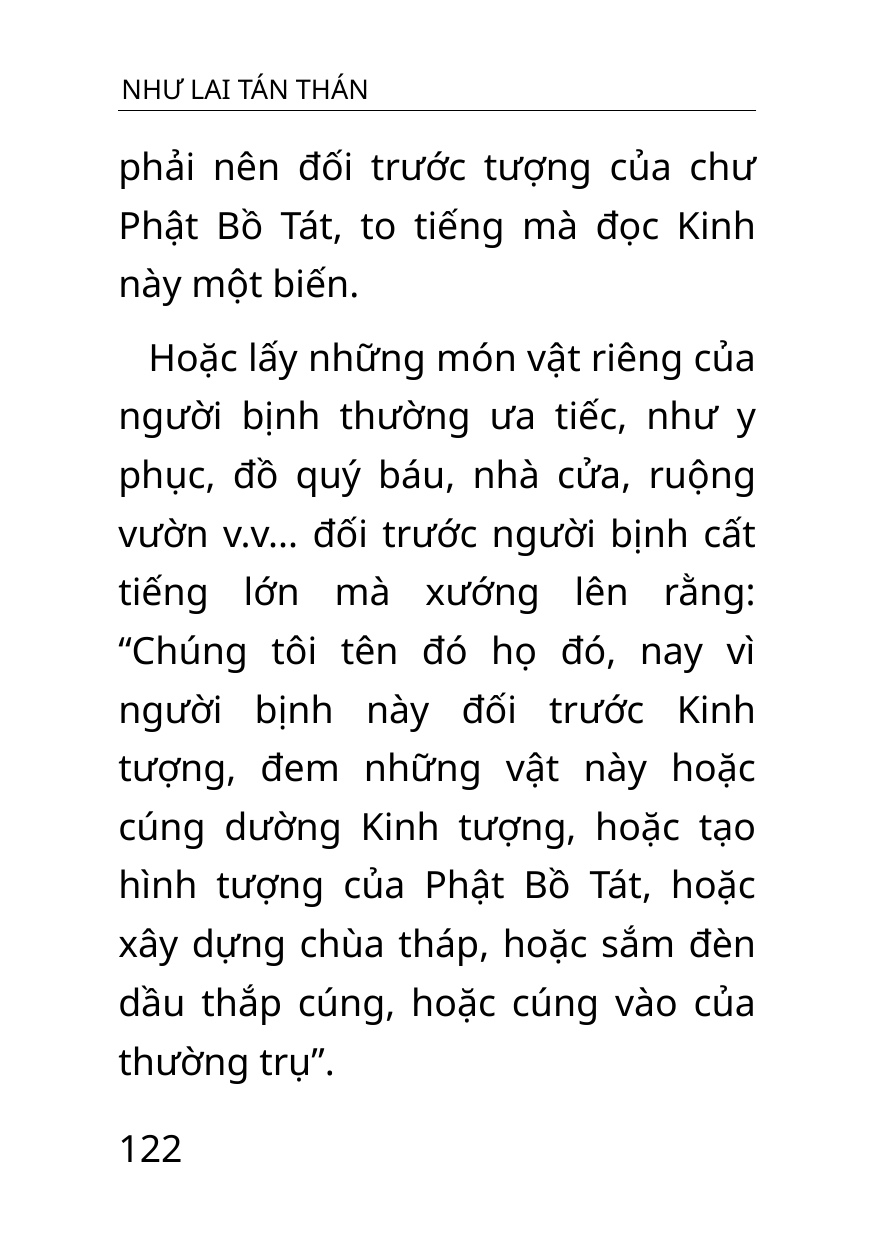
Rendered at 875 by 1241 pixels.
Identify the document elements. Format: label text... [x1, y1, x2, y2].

text Hoặc lấy những món vật riêng của người bịnh thường ưa tiếc, như y phục, đồ quý báu, nhà cửa, ruộng vườn v.v... đối trước người bịnh cất tiếng lớn mà xướng lên rằng: “Chúng tôi tên đó họ đó, nay vì người bịnh này đối trước Kinh tượng, đem những vật này hoặc cúng dường Kinh tượng, hoặc tạo hình tượng của Phật Bồ Tát, hoặc xây dựng chùa tháp, hoặc sắm đèn dầu thắp cúng, hoặc cúng vào của thường trụ”. [118, 331, 756, 1086]
text phải nên đối trước tượng của chư Phật Bồ Tát, to tiếng mà đọc Kinh này một biến. [118, 141, 756, 309]
